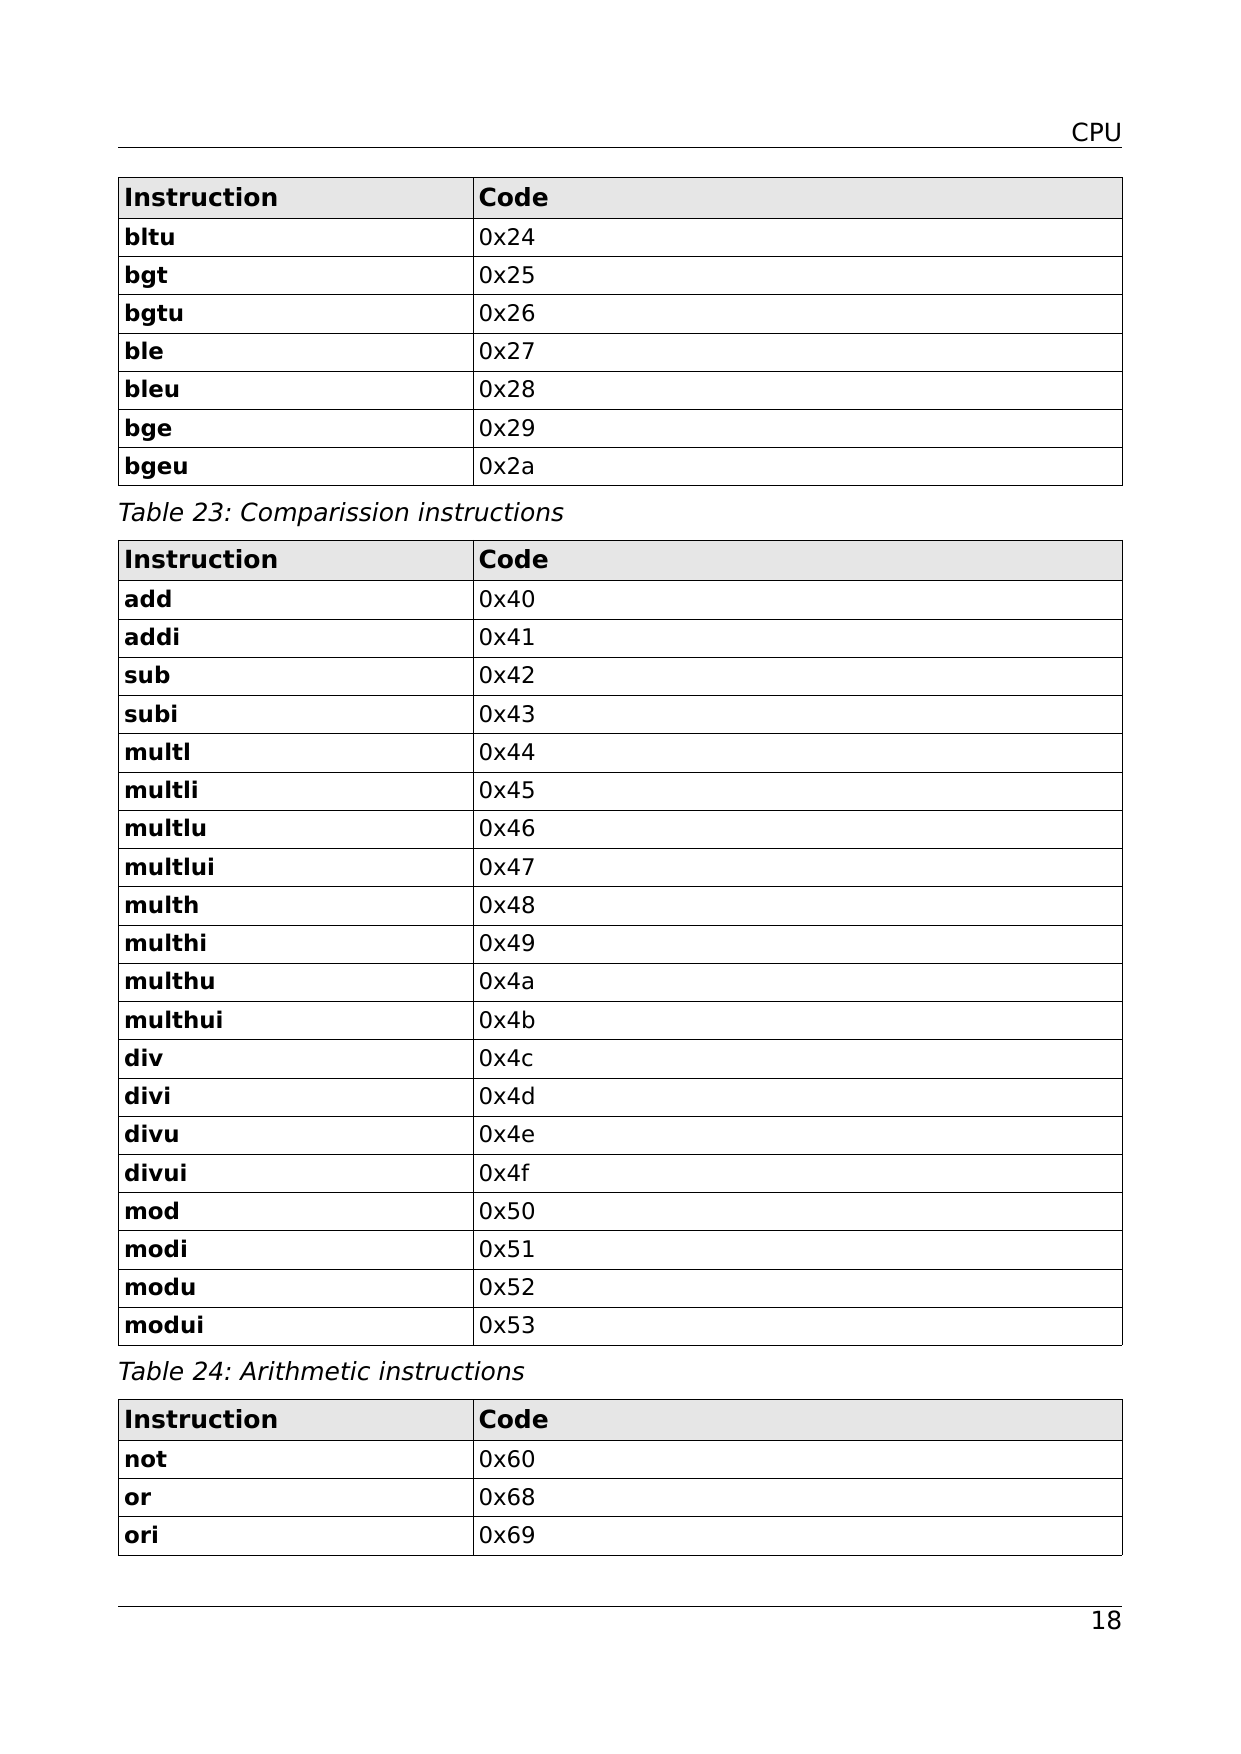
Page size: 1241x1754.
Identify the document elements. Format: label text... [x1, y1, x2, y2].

table_cell 0x51 [474, 1231, 1122, 1268]
table_cell 0x44 [474, 734, 1122, 772]
table_cell div [119, 1040, 473, 1077]
table_cell 0x41 [474, 620, 1122, 657]
table_cell 0x24 [474, 219, 1122, 256]
table_cell divu [119, 1117, 473, 1154]
table_cell 0x4a [474, 964, 1122, 1001]
table_cell 0x43 [474, 696, 1122, 733]
table_cell 0x45 [474, 773, 1122, 810]
table_cell sub [119, 658, 473, 695]
table_cell 0x48 [474, 887, 1122, 924]
table_cell 0x50 [474, 1193, 1122, 1230]
table_cell 0x27 [474, 334, 1122, 371]
table_cell bgt [119, 257, 473, 294]
table_cell modui [119, 1308, 473, 1345]
table_cell 0x60 [474, 1441, 1122, 1478]
table_cell bge [119, 410, 473, 447]
table_cell 0x40 [474, 581, 1122, 619]
table_cell subi [119, 696, 473, 733]
table_header Instruction [119, 1400, 473, 1440]
text Table 23: Comparission instructions [118, 498, 1122, 527]
table_cell 0x4b [474, 1002, 1122, 1039]
table_cell multlui [119, 849, 473, 886]
table_cell 0x4e [474, 1117, 1122, 1154]
table_cell addi [119, 620, 473, 657]
table_cell add [119, 581, 473, 619]
table_cell multhui [119, 1002, 473, 1039]
table_cell bltu [119, 219, 473, 256]
table_cell 0x4d [474, 1079, 1122, 1116]
table_cell multhu [119, 964, 473, 1001]
table_cell 0x4c [474, 1040, 1122, 1077]
text Table 24: Arithmetic instructions [118, 1358, 1122, 1387]
table_header Code [474, 541, 1122, 580]
table_cell 0x29 [474, 410, 1122, 447]
table_header Code [474, 1400, 1122, 1440]
table_header Code [474, 178, 1122, 218]
table_cell 0x25 [474, 257, 1122, 294]
table_cell bgeu [119, 448, 473, 485]
table_cell 0x26 [474, 295, 1122, 332]
table_cell divui [119, 1155, 473, 1192]
table_cell 0x52 [474, 1270, 1122, 1307]
table_cell multli [119, 773, 473, 810]
table_cell not [119, 1441, 473, 1478]
table_cell 0x2a [474, 448, 1122, 485]
table_cell modi [119, 1231, 473, 1268]
table_cell bgtu [119, 295, 473, 332]
table_cell divi [119, 1079, 473, 1116]
table_cell ori [119, 1517, 473, 1555]
table_cell 0x4f [474, 1155, 1122, 1192]
table_cell 0x42 [474, 658, 1122, 695]
table_cell multlu [119, 811, 473, 848]
table_cell multl [119, 734, 473, 772]
table_cell 0x46 [474, 811, 1122, 848]
table_header Instruction [119, 178, 473, 218]
table_cell 0x68 [474, 1479, 1122, 1516]
table_cell 0x49 [474, 926, 1122, 963]
table_cell modu [119, 1270, 473, 1307]
table_cell ble [119, 334, 473, 371]
table_cell or [119, 1479, 473, 1516]
table_cell 0x47 [474, 849, 1122, 886]
table_cell mod [119, 1193, 473, 1230]
table_cell bleu [119, 372, 473, 409]
table_cell multhi [119, 926, 473, 963]
table_cell multh [119, 887, 473, 924]
table_cell 0x69 [474, 1517, 1122, 1555]
table_header Instruction [119, 541, 473, 580]
table_cell 0x28 [474, 372, 1122, 409]
table_cell 0x53 [474, 1308, 1122, 1345]
